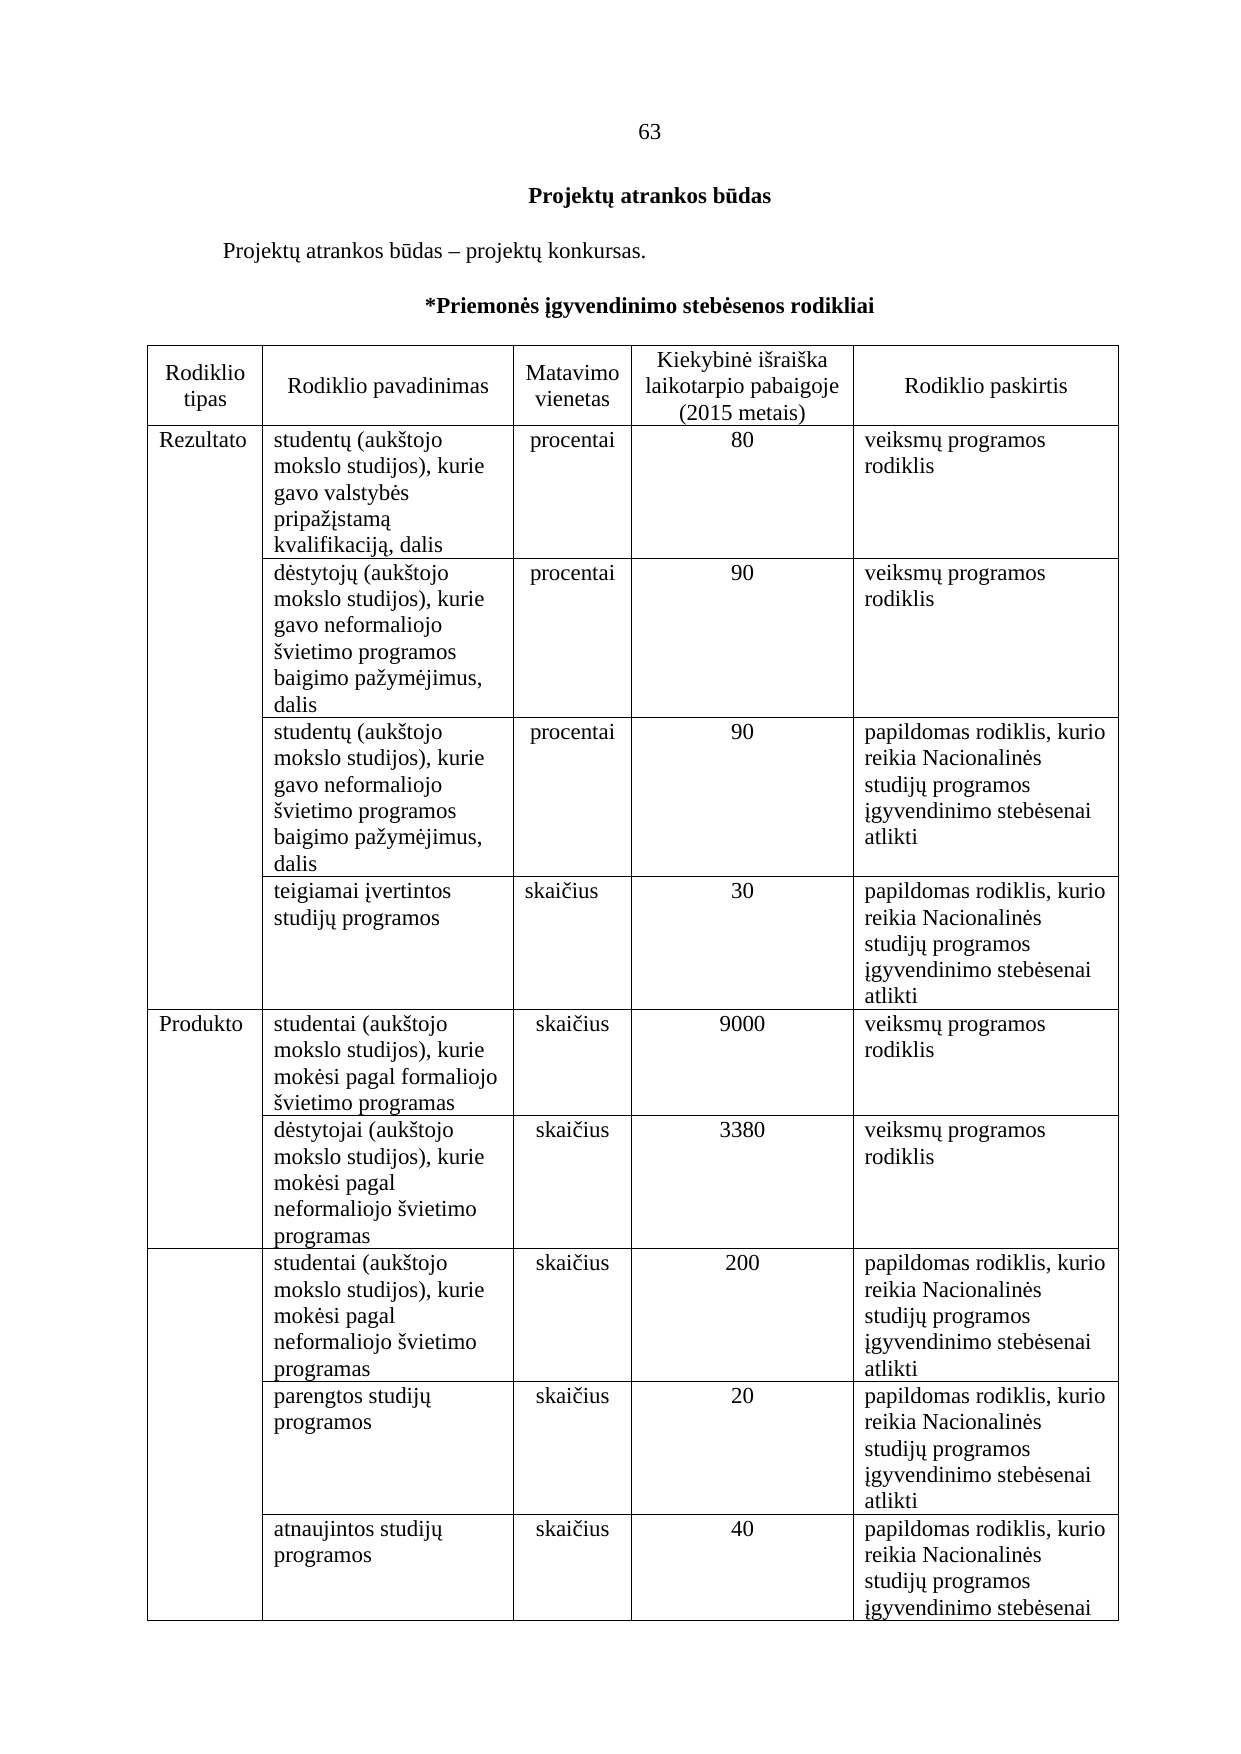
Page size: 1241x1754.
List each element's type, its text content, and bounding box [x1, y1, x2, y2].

text *Priemonės įgyvendinimo stebėsenos rodikliai [148, 292, 1152, 318]
table_cell papildomas rodiklis, kurio reikia Nacionalinės studijų programos įgyvendinimo stebėsenai atlikti [854, 877, 1118, 1009]
table_cell atnaujintos studijų programos [263, 1515, 513, 1620]
table_cell skaičius [514, 1010, 631, 1115]
table_cell [148, 1249, 262, 1620]
table_cell procentai [514, 718, 631, 876]
table_cell papildomas rodiklis, kurio reikia Nacionalinės studijų programos įgyvendinimo stebėsenai atlikti [854, 718, 1118, 876]
table_cell procentai [514, 559, 631, 717]
table_cell skaičius [514, 1116, 631, 1248]
table_cell 20 [632, 1382, 853, 1514]
table_cell teigiamai įvertintos studijų programos [263, 877, 513, 1009]
table_cell skaičius [514, 1515, 631, 1620]
table_header Matavimo vienetas [514, 346, 631, 425]
table_cell Rezultato [148, 426, 262, 1009]
table_cell dėstytojai (aukštojo mokslo studijos), kurie mokėsi pagal neformaliojo švietimo programas [263, 1116, 513, 1248]
table_cell 30 [632, 877, 853, 1009]
text Projektų atrankos būdas [148, 182, 1152, 208]
table_cell veiksmų programos rodiklis [854, 1010, 1118, 1115]
table_cell 90 [632, 559, 853, 717]
table_cell veiksmų programos rodiklis [854, 426, 1118, 558]
table_cell veiksmų programos rodiklis [854, 559, 1118, 717]
text Projektų atrankos būdas – projektų konkursas. [185, 237, 1152, 263]
table_cell 80 [632, 426, 853, 558]
table_cell veiksmų programos rodiklis [854, 1116, 1118, 1248]
table_cell procentai [514, 426, 631, 558]
table_cell dėstytojų (aukštojo mokslo studijos), kurie gavo neformaliojo švietimo programos baigimo pažymėjimus, dalis [263, 559, 513, 717]
table_header Rodiklio paskirtis [854, 346, 1118, 425]
table_cell studentai (aukštojo mokslo studijos), kurie mokėsi pagal formaliojo švietimo programas [263, 1010, 513, 1115]
table_header Rodiklio pavadinimas [263, 346, 513, 425]
table_cell 200 [632, 1249, 853, 1381]
table_cell skaičius [514, 1382, 631, 1514]
table_cell 3380 [632, 1116, 853, 1248]
table_cell 40 [632, 1515, 853, 1620]
table_header Kiekybinė išraiška laikotarpio pabaigoje (2015 metais) [632, 346, 853, 425]
table_cell skaičius [514, 877, 631, 1009]
table_cell papildomas rodiklis, kurio reikia Nacionalinės studijų programos įgyvendinimo stebėsenai [854, 1515, 1118, 1620]
table_cell papildomas rodiklis, kurio reikia Nacionalinės studijų programos įgyvendinimo stebėsenai atlikti [854, 1249, 1118, 1381]
table_cell parengtos studijų programos [263, 1382, 513, 1514]
table_cell 9000 [632, 1010, 853, 1115]
table_cell papildomas rodiklis, kurio reikia Nacionalinės studijų programos įgyvendinimo stebėsenai atlikti [854, 1382, 1118, 1514]
table_cell studentų (aukštojo mokslo studijos), kurie gavo neformaliojo švietimo programos baigimo pažymėjimus, dalis [263, 718, 513, 876]
table_cell studentai (aukštojo mokslo studijos), kurie mokėsi pagal neformaliojo švietimo programas [263, 1249, 513, 1381]
table_cell 90 [632, 718, 853, 876]
table_header Rodiklio tipas [148, 346, 262, 425]
table_cell Produkto [148, 1010, 262, 1248]
table_cell studentų (aukštojo mokslo studijos), kurie gavo valstybės pripažįstamą kvalifikaciją, dalis [263, 426, 513, 558]
table_cell skaičius [514, 1249, 631, 1381]
